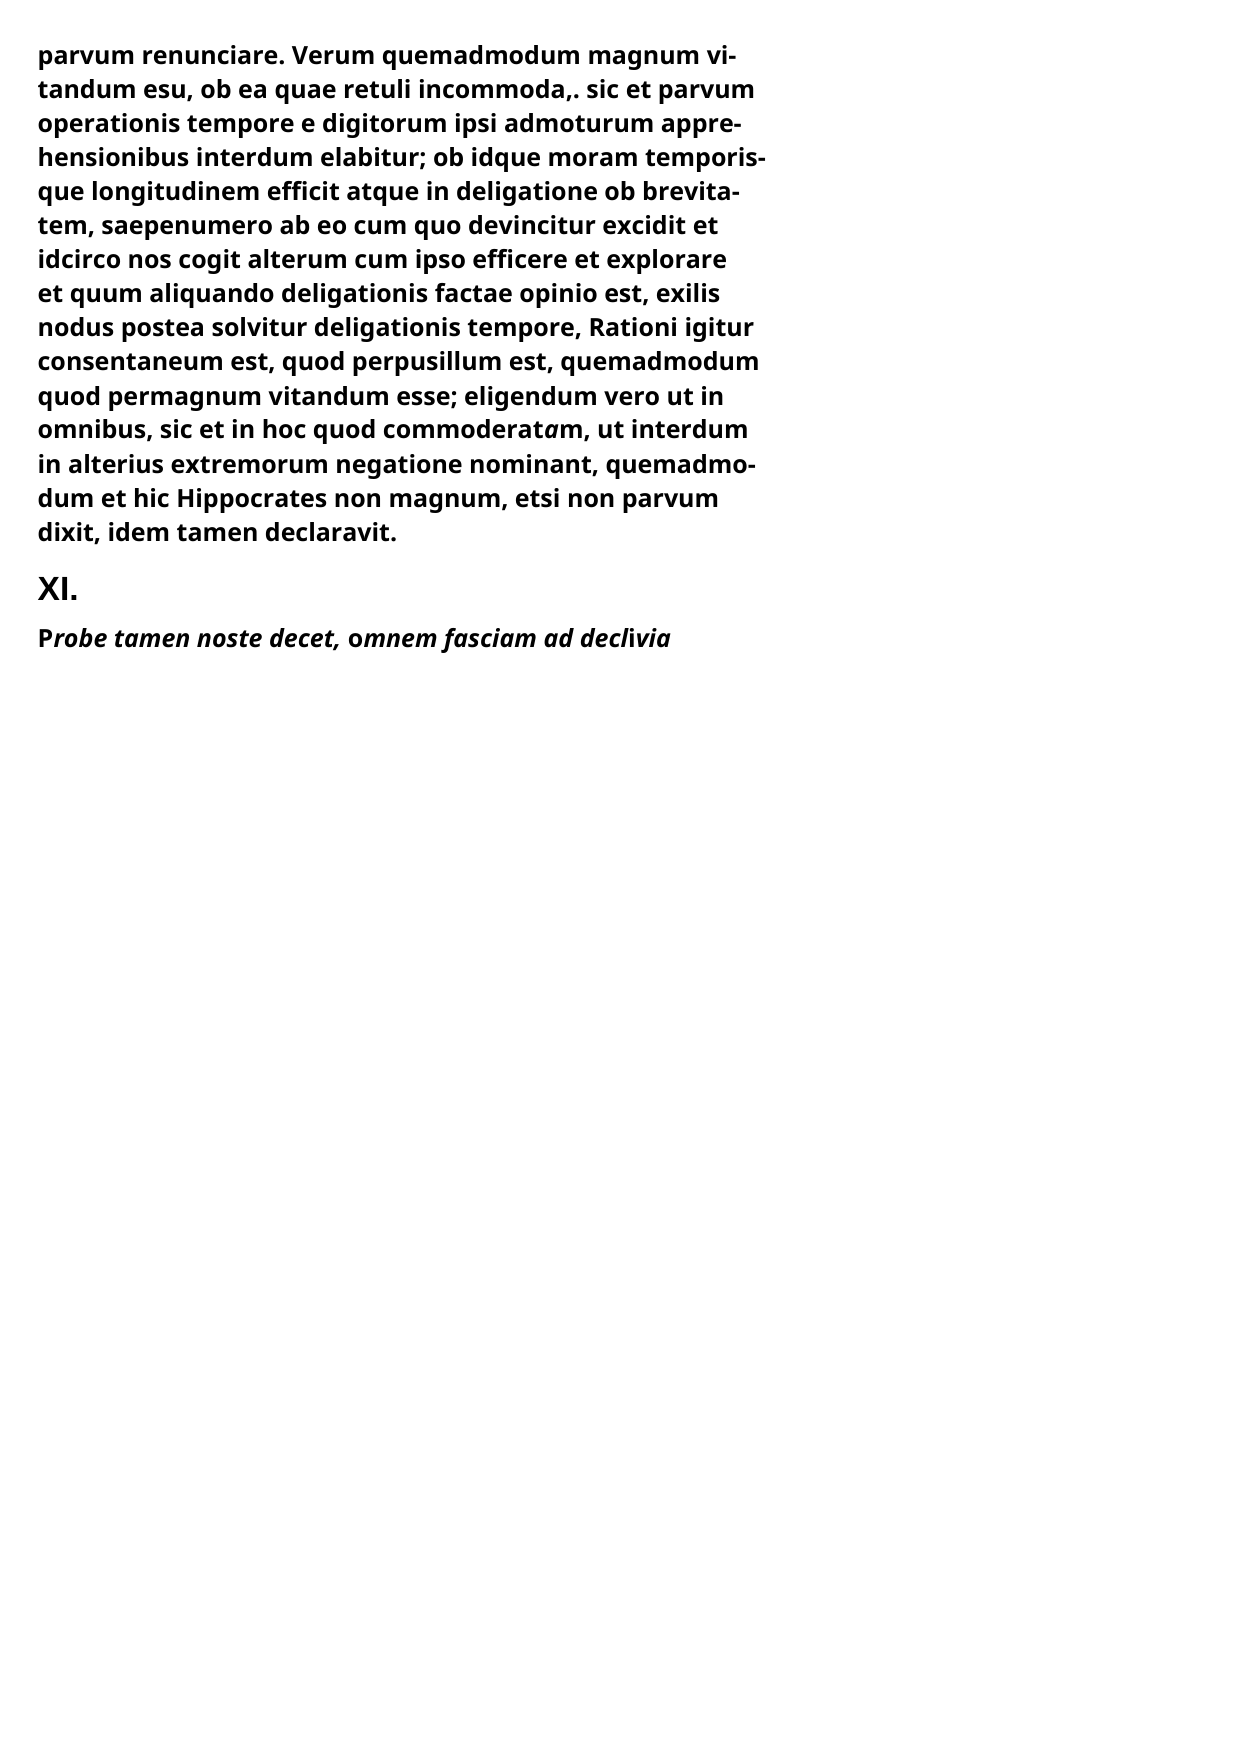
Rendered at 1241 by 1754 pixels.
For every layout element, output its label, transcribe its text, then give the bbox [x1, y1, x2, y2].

text parvum renunciare. Verum quemadmodum magnum vi- tandum esu, ob ea quae retuli incommoda,. sic et parvum operationis tempore e digitorum ipsi admoturum appre- hensionibus interdum elabitur; ob idque moram temporis- que longitudinem efficit atque in deligatione ob brevita- tem, saepenumero ab eo cum quo devincitur excidit et idcirco nos cogit alterum cum ipso efficere et explorare et quum aliquando deligationis factae opinio est, exilis nodus postea solvitur deligationis tempore, Rationi igitur consentaneum est, quod perpusillum est, quemadmodum quod permagnum vitandum esse; eligendum vero ut in omnibus, sic et in hoc quod commoderatam, ut interdum in alterius extremorum negatione nominant, quemadmo- dum et hic Hippocrates non magnum, etsi non parvum dixit, idem tamen declaravit. [37, 37, 1203, 548]
text Probe tamen noste decet, omnem fasciam ad declivia [37, 620, 1203, 654]
subtitle XI. [37, 569, 1203, 608]
